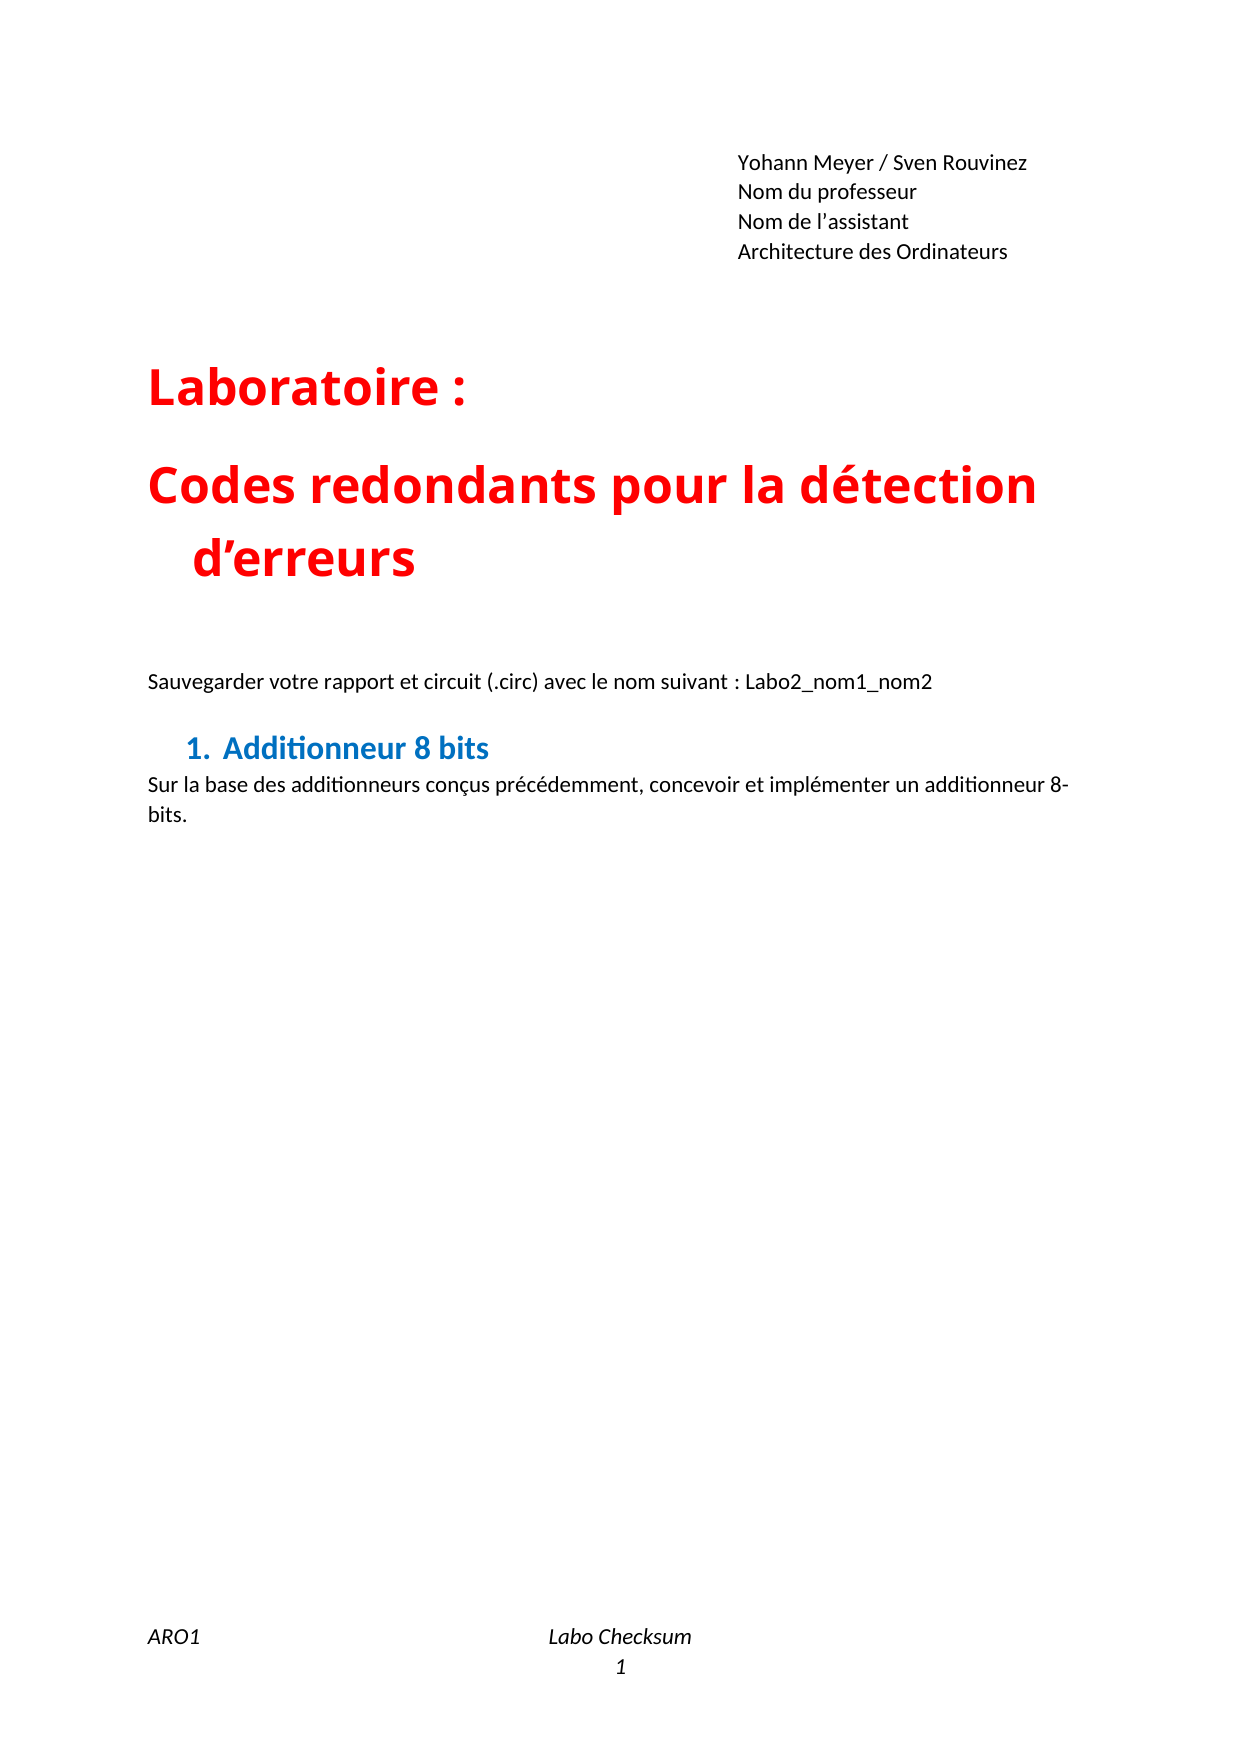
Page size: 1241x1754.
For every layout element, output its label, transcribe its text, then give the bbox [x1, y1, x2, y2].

text Sur la base des additionneurs conçus précédemment, concevoir et implémenter un additionneur 8-bits. [148, 770, 1093, 828]
text Nom de l’assistant [664, 207, 1093, 235]
text Nom du professeur [664, 177, 1093, 206]
subtitle Laboratoire : [148, 352, 1093, 420]
list Additionneur 8 bits [185, 727, 1093, 767]
text Architecture des Ordinateurs [664, 237, 1093, 265]
subtitle Codes redondants pour la détection d’erreurs [148, 450, 1093, 591]
text Sauvegarder votre rapport et circuit (.circ) avec le nom suivant : Labo2_nom1_nom2 [148, 667, 1093, 695]
text Yohann Meyer / Sven Rouvinez [664, 148, 1093, 176]
